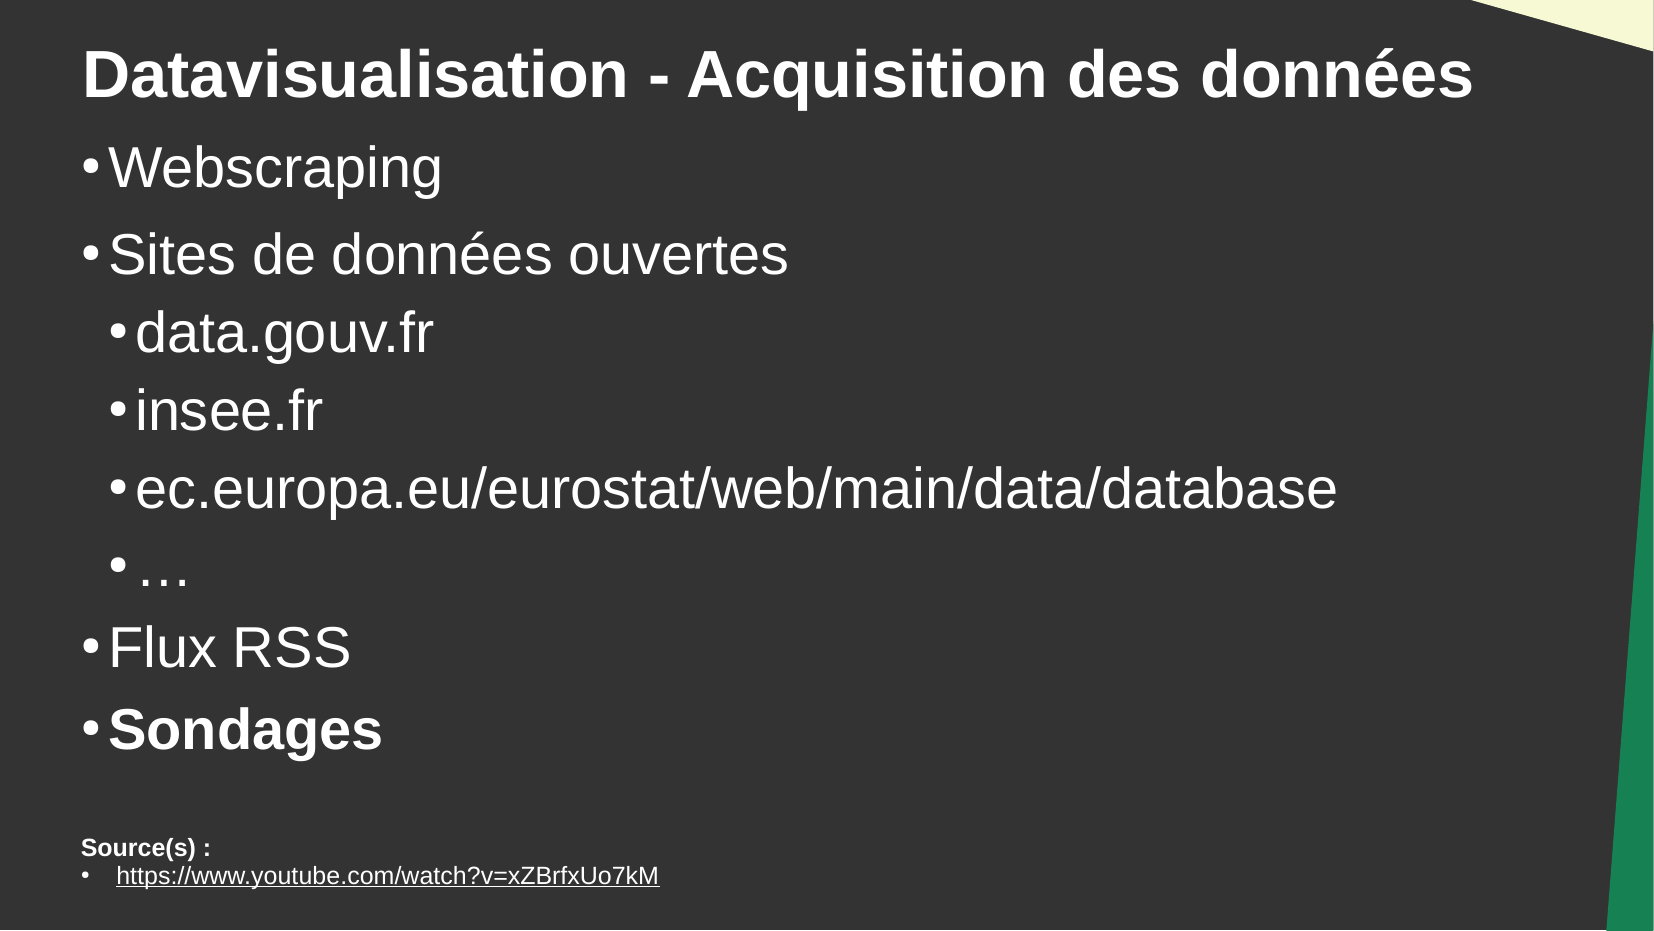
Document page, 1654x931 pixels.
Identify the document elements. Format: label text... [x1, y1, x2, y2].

list Webscraping Sites de données ouvertes data.gouv.fr insee.fr ec.europa.eu/eurostat/web/main/data/database … Flux RSS Sondages [80, 135, 1560, 762]
text_box Source(s) : https://www.youtube.com/watch?v=xZBrfxUo7kM [66, 826, 1483, 926]
text_box [1606, 314, 1654, 931]
text_box [1471, 0, 1654, 52]
title Datavisualisation - Acquisition des données [82, 37, 1571, 122]
